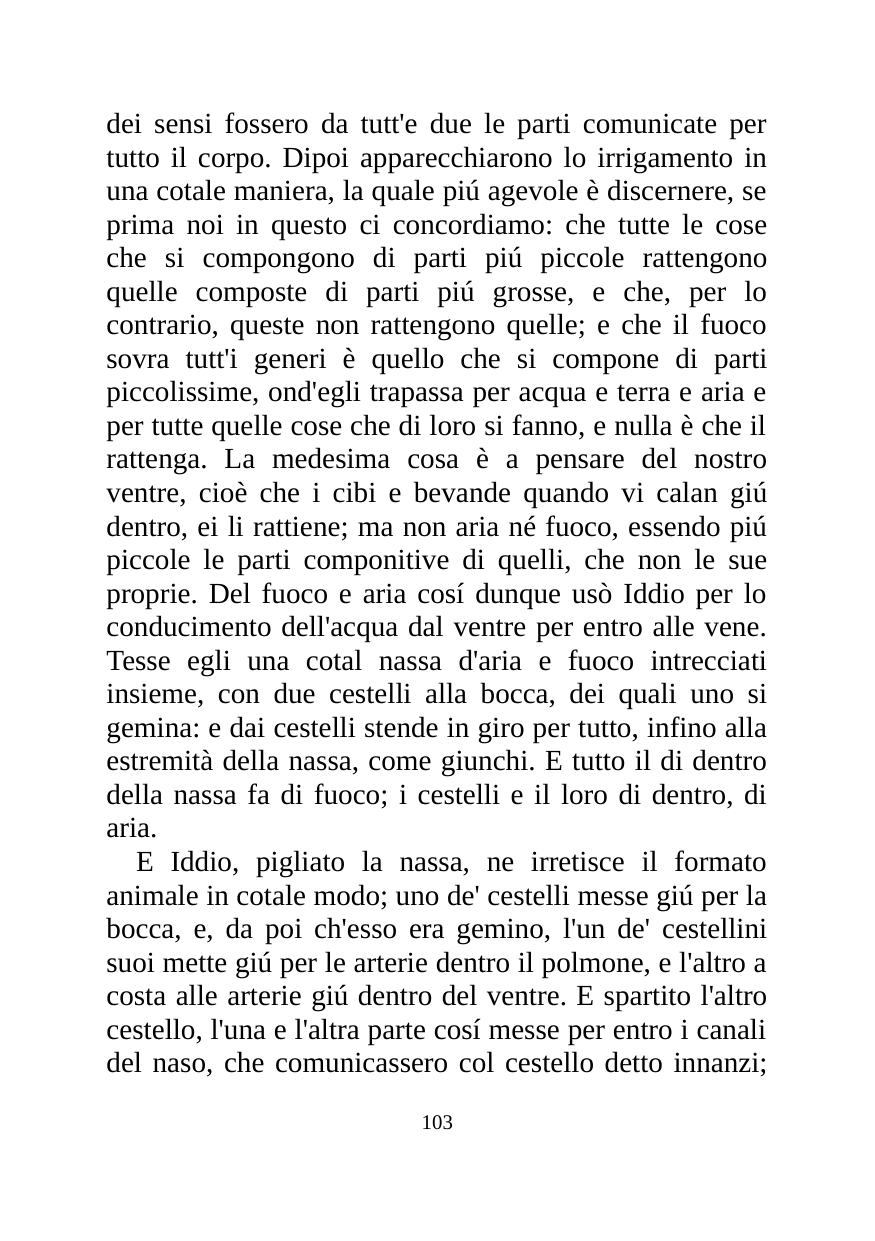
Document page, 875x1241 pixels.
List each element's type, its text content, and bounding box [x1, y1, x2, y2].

text E Iddio, pigliato la nassa, ne irretisce il formato animale in cotale modo; uno de' cestelli messe giú per la bocca, e, da poi ch'esso era gemino, l'un de' cestellini suoi mette giú per le arterie dentro il polmone, e l'altro a costa alle arterie giú dentro del ventre. E spartito l'altro cestello, l'una e l'altra parte cosí messe per entro i canali del naso, che comunicassero col cestello detto innanzi; [106, 844, 768, 1079]
text dei sensi fossero da tutt'e due le parti comunicate per tutto il corpo. Dipoi apparecchiarono lo irrigamento in una cotale maniera, la quale piú agevole è discernere, se prima noi in questo ci concordiamo: che tutte le cose che si compongono di parti piú piccole rattengono quelle composte di parti piú grosse, e che, per lo contrario, queste non rattengono quelle; e che il fuoco sovra tutt'i generi è quello che si compone di parti piccolissime, ond'egli trapassa per acqua e terra e aria e per tutte quelle cose che di loro si fanno, e nulla è che il rattenga. La medesima cosa è a pensare del nostro ventre, cioè che i cibi e bevande quando vi calan giú dentro, ei li rattiene; ma non aria né fuoco, essendo piú piccole le parti componitive di quelli, che non le sue proprie. Del fuoco e aria cosí dunque usò Iddio per lo conducimento dell'acqua dal ventre per entro alle vene. Tesse egli una cotal nassa d'aria e fuoco intrecciati insieme, con due cestelli alla bocca, dei quali uno si gemina: e dai cestelli stende in giro per tutto, infino alla estremità della nassa, come giunchi. E tutto il di dentro della nassa fa di fuoco; i cestelli e il loro di dentro, di aria. [106, 106, 768, 844]
